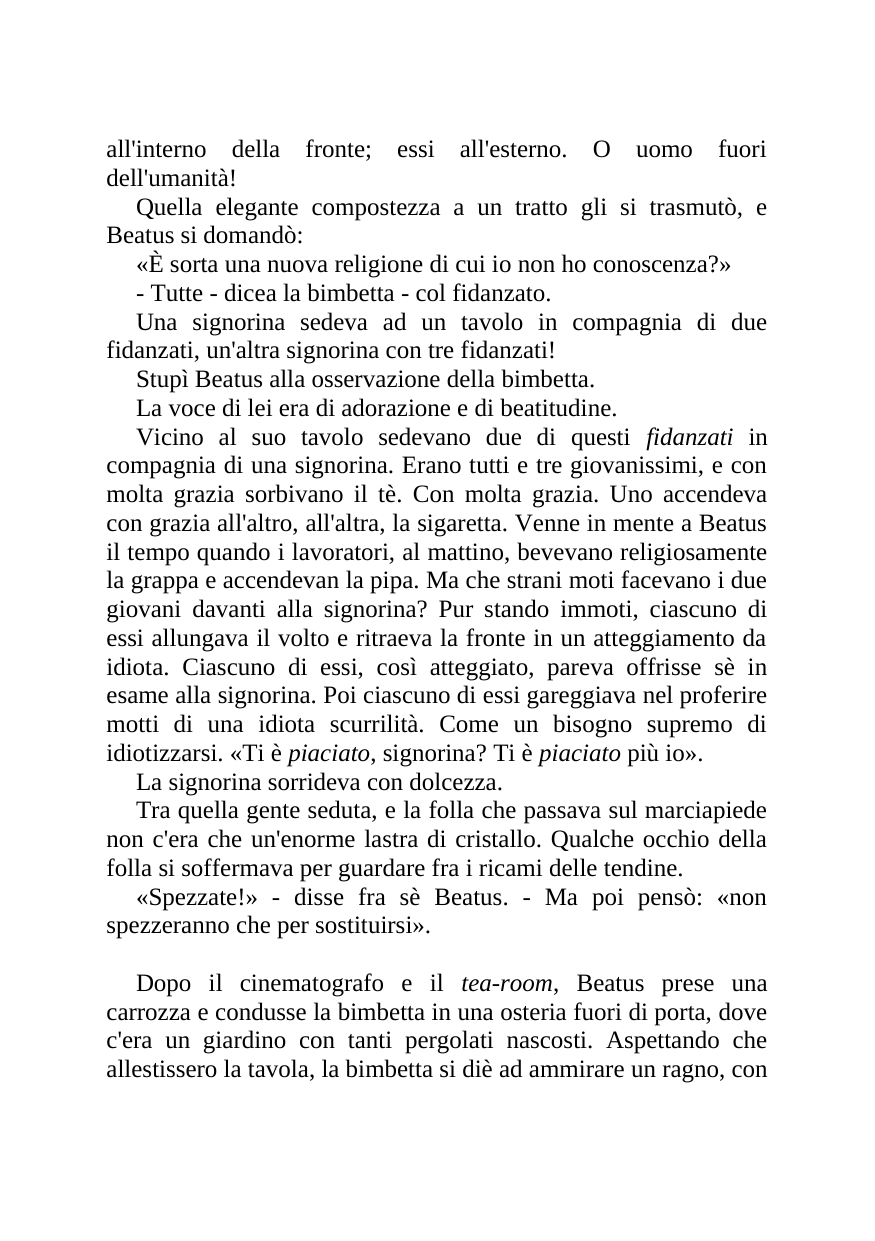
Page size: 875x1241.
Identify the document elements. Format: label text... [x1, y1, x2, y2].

text Tra quella gente seduta, e la folla che passava sul marciapiede non c'era che un'enorme lastra di cristallo. Qualche occhio della folla si soffermava per guardare fra i ricami delle tendine. [106, 796, 768, 882]
text - Tutte - dicea la bimbetta - col fidanzato. [106, 278, 768, 307]
text Quella elegante compostezza a un tratto gli si trasmutò, e Beatus si domandò: [106, 192, 768, 249]
text «Spezzate!» - disse fra sè Beatus. - Ma poi pensò: «non spezzeranno che per sostituirsi». [106, 882, 768, 939]
text all'interno della fronte; essi all'esterno. O uomo fuori dell'umanità! [106, 134, 768, 192]
text Una signorina sedeva ad un tavolo in compagnia di due fidanzati, un'altra signorina con tre fidanzati! [106, 307, 768, 364]
text «È sorta una nuova religione di cui io non ho conoscenza?» [106, 249, 768, 278]
text La voce di lei era di adorazione e di beatitudine. [106, 393, 768, 422]
text La signorina sorrideva con dolcezza. [106, 767, 768, 796]
text Vicino al suo tavolo sedevano due di questi fidanzati in compagnia di una signorina. Erano tutti e tre giovanissimi, e con molta grazia sorbivano il tè. Con molta grazia. Uno accendeva con grazia all'altro, all'altra, la sigaretta. Venne in mente a Beatus il tempo quando i lavoratori, al mattino, bevevano religiosamente la grappa e accendevan la pipa. Ma che strani moti facevano i due giovani davanti alla signorina? Pur stando immoti, ciascuno di essi allungava il volto e ritraeva la fronte in un atteggiamento da idiota. Ciascuno di essi, così atteggiato, pareva offrisse sè in esame alla signorina. Poi ciascuno di essi gareggiava nel proferire motti di una idiota scurrilità. Come un bisogno supremo di idiotizzarsi. «Ti è piaciato, signorina? Ti è piaciato più io». [106, 422, 768, 767]
text Stupì Beatus alla osservazione della bimbetta. [106, 364, 768, 393]
text Dopo il cinematografo e il tea-room, Beatus prese una carrozza e condusse la bimbetta in una osteria fuori di porta, dove c'era un giardino con tanti pergolati nascosti. Aspettando che allestissero la tavola, la bimbetta si diè ad ammirare un ragno, con [106, 968, 768, 1083]
